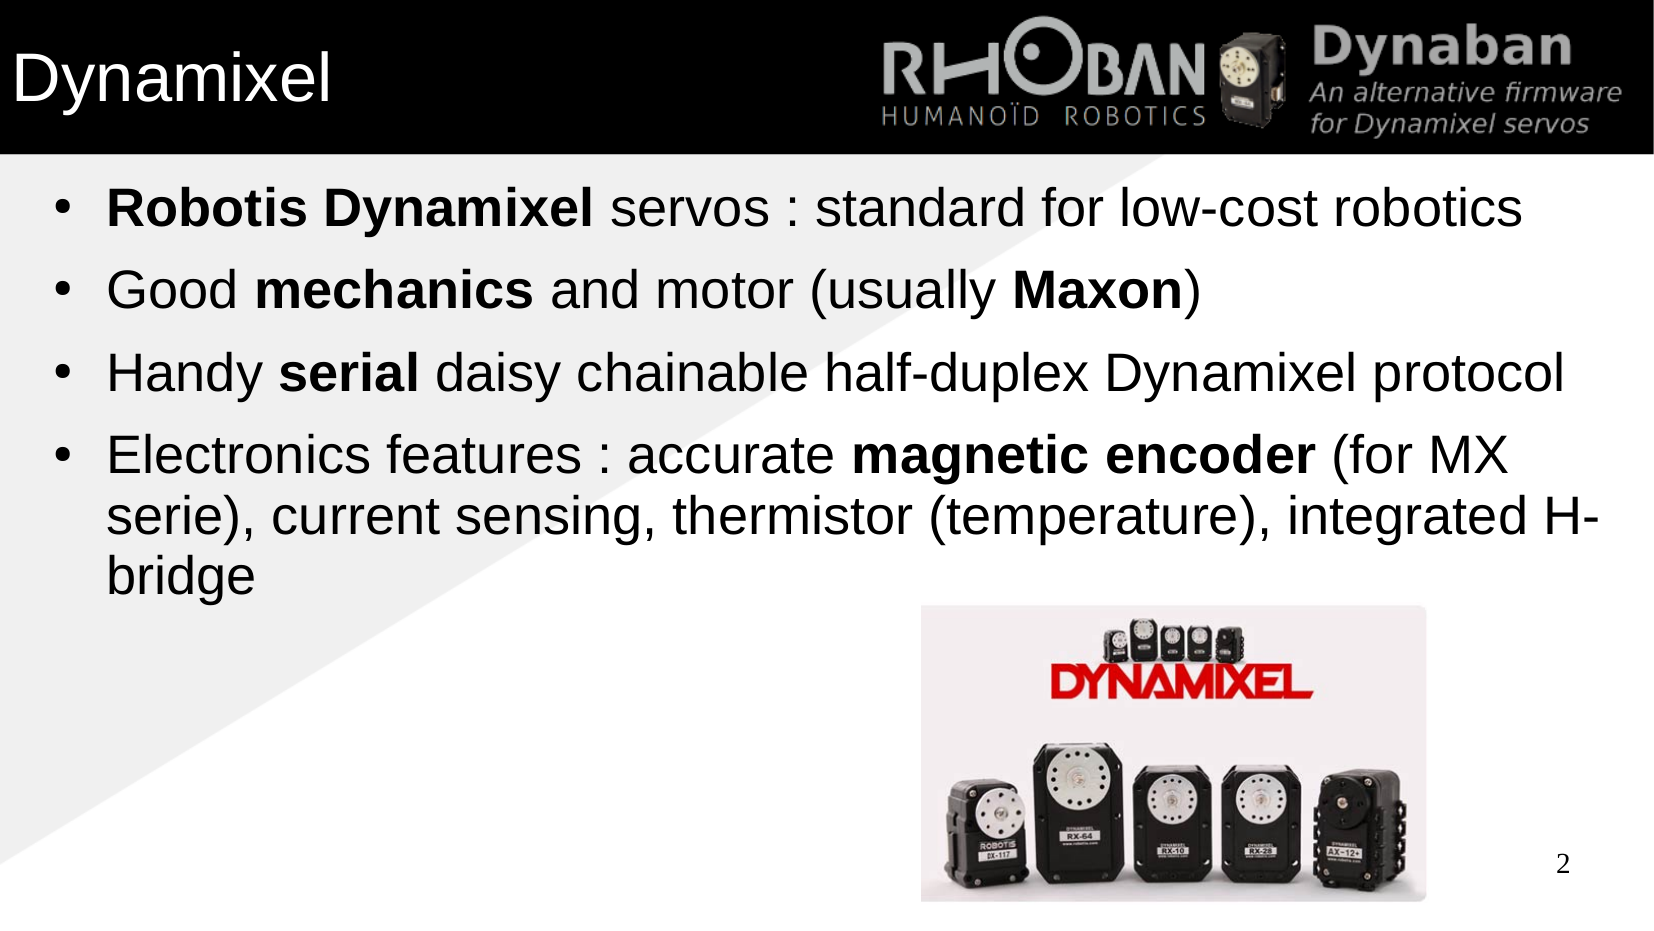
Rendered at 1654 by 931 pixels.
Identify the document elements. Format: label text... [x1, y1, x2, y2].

title Dynamixel [11, 0, 1501, 156]
picture [0, 0, 1654, 931]
list Robotis Dynamixel servos : standard for low-cost robotics Good mechanics and motor (usually Maxon) Handy serial daisy chainable half-duplex Dynamixel protocol Electronics features : accurate magnetic encoder (for MX serie), current sensing, thermistor (temperature), integrated H-bridge [35, 177, 1619, 827]
